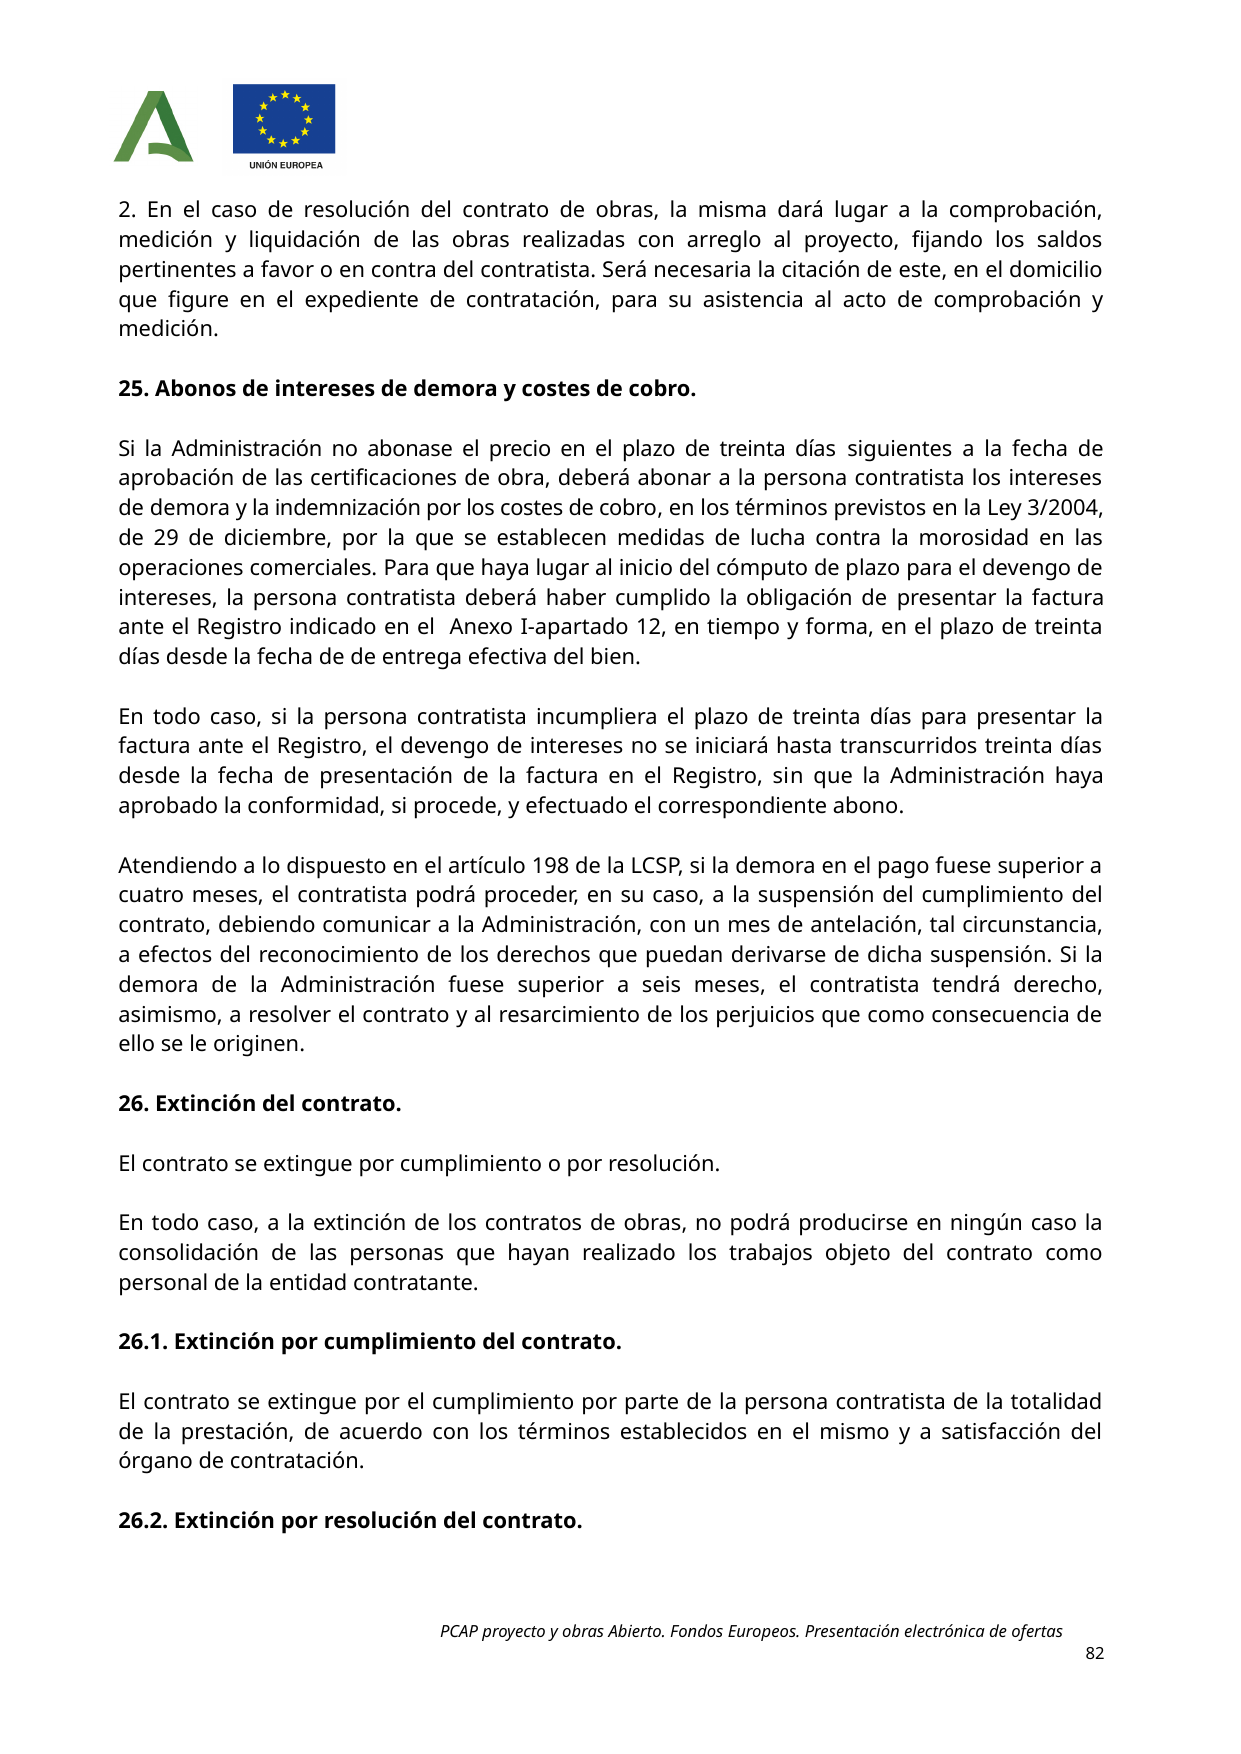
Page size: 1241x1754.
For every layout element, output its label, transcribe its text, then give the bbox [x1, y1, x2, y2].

text Si la Administración no abonase el precio en el plazo de treinta días siguientes a la fecha de aprobación de las certificaciones de obra, deberá abonar a la persona contratista los intereses de demora y la indemnización por los costes de cobro, en los términos previstos en la Ley 3/2004, de 29 de diciembre, por la que se establecen medidas de lucha contra la morosidad en las operaciones comerciales. Para que haya lugar al inicio del cómputo de plazo para el devengo de intereses, la persona contratista deberá haber cumplido la obligación de presentar la factura ante el Registro indicado en el Anexo I-apartado 12, en tiempo y forma, en el plazo de treinta días desde la fecha de de entrega efectiva del bien. [118, 433, 1104, 671]
text En todo caso, si la persona contratista incumpliera el plazo de treinta días para presentar la factura ante el Registro, el devengo de intereses no se iniciará hasta transcurridos treinta días desde la fecha de presentación de la factura en el Registro, sin que la Administración haya aprobado la conformidad, si procede, y efectuado el correspondiente abono. [118, 701, 1104, 820]
text 26. Extinción del contrato. [118, 1088, 1104, 1118]
text 2. En el caso de resolución del contrato de obras, la misma dará lugar a la comprobación, medición y liquidación de las obras realizadas con arreglo al proyecto, fijando los saldos pertinentes a favor o en contra del contratista. Será necesaria la citación de este, en el domicilio que figure en el expediente de contratación, para su asistencia al acto de comprobación y medición. [118, 194, 1104, 343]
text 25. Abonos de intereses de demora y costes de cobro. [118, 373, 1104, 403]
text 26.2. Extinción por resolución del contrato. [118, 1505, 1104, 1535]
text En todo caso, a la extinción de los contratos de obras, no podrá producirse en ningún caso la consolidación de las personas que hayan realizado los trabajos objeto del contrato como personal de la entidad contratante. [118, 1207, 1104, 1297]
text Atendiendo a lo dispuesto en el artículo 198 de la LCSP, si la demora en el pago fuese superior a cuatro meses, el contratista podrá proceder, en su caso, a la suspensión del cumplimiento del contrato, debiendo comunicar a la Administración, con un mes de antelación, tal circunstancia, a efectos del reconocimiento de los derechos que puedan derivarse de dicha suspensión. Si la demora de la Administración fuese superior a seis meses, el contratista tendrá derecho, asimismo, a resolver el contrato y al resarcimiento de los perjuicios que como consecuencia de ello se le originen. [118, 850, 1104, 1058]
text El contrato se extingue por cumplimiento o por resolución. [118, 1148, 1104, 1177]
picture [109, 86, 198, 166]
picture [221, 78, 347, 176]
text El contrato se extingue por el cumplimiento por parte de la persona contratista de la totalidad de la prestación, de acuerdo con los términos establecidos en el mismo y a satisfacción del órgano de contratación. [118, 1386, 1104, 1475]
text 26.1. Extinción por cumplimiento del contrato. [118, 1326, 1104, 1356]
